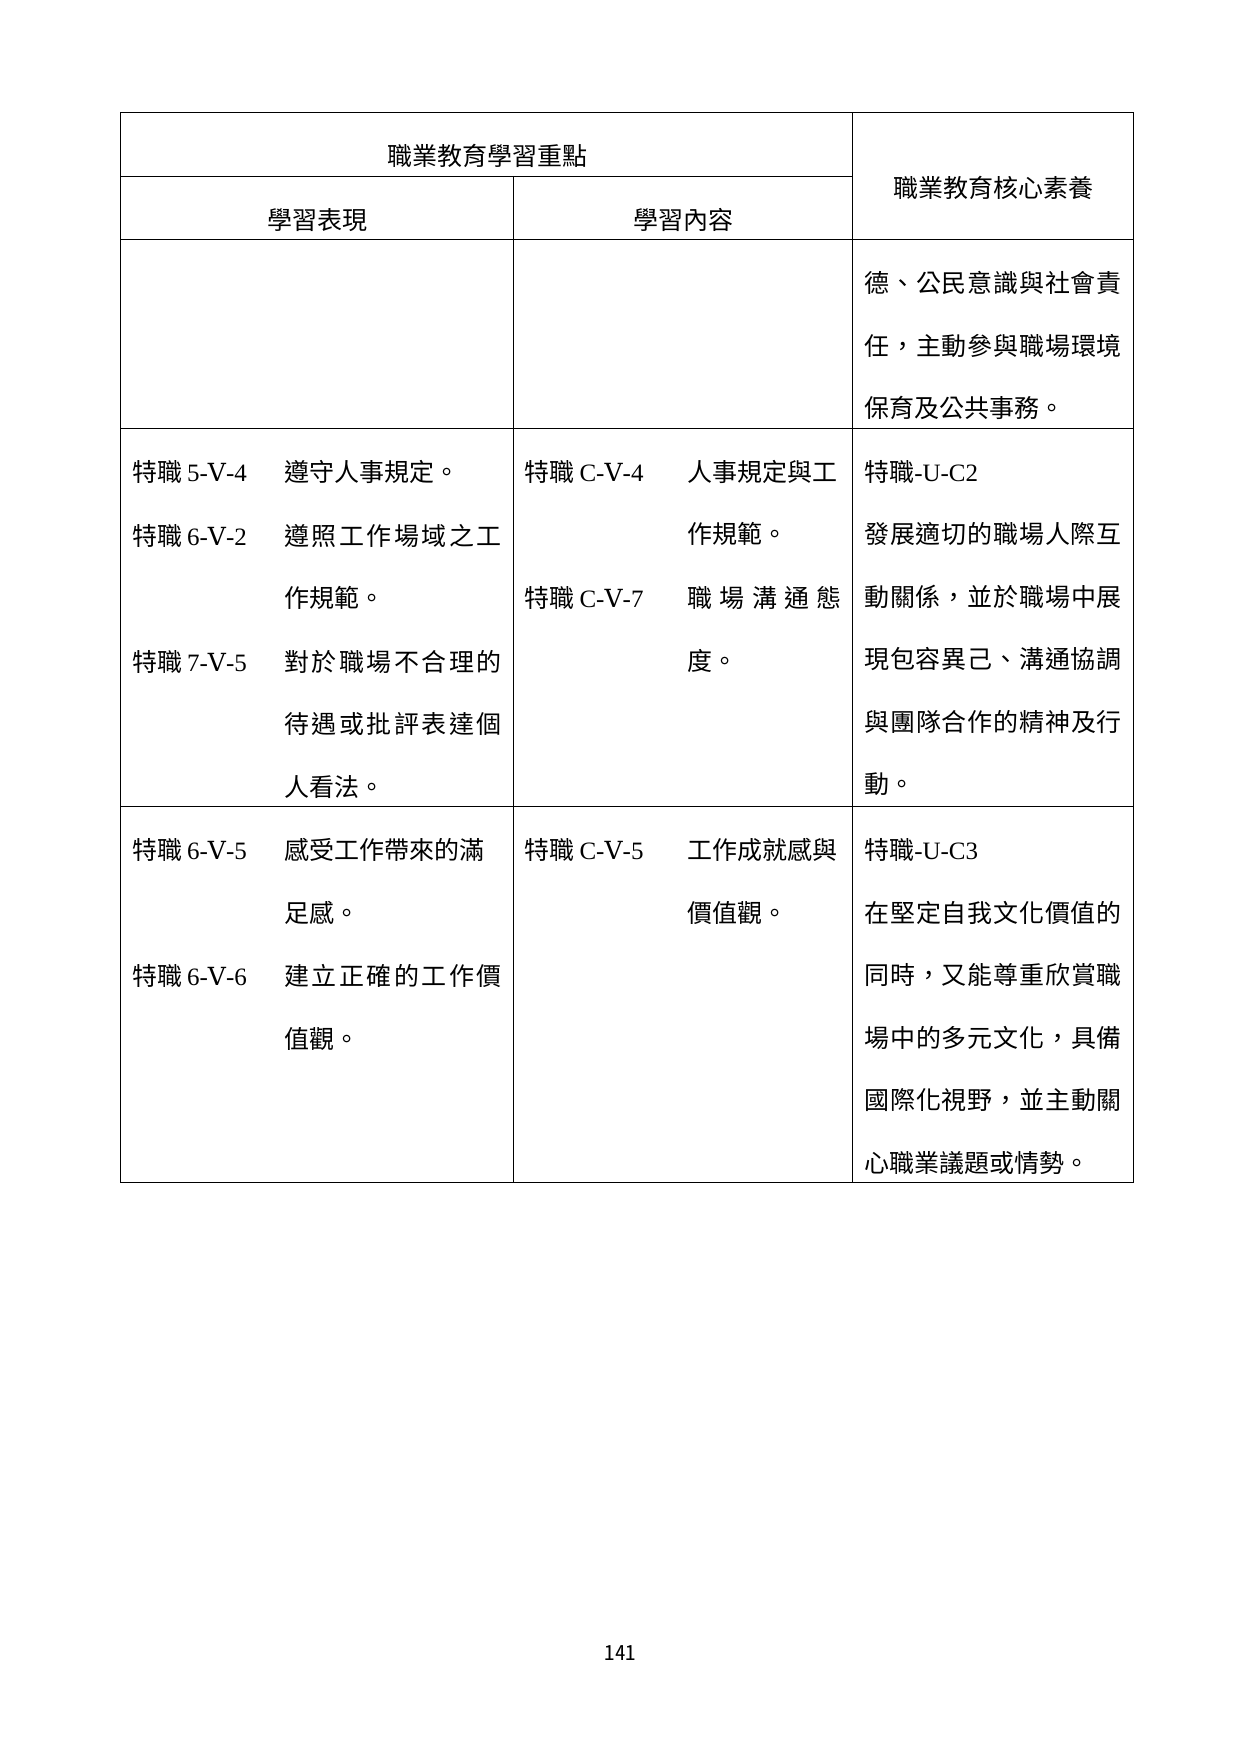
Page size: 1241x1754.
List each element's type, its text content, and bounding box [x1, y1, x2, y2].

table_cell 特職C-Ⅴ-5 [514, 807, 676, 1182]
table_cell [273, 240, 513, 428]
table_cell 工作成就感與價值觀。 [676, 807, 852, 1182]
table_cell 特職C-Ⅴ-7 [514, 554, 676, 806]
table_header 職業教育學習重點 [121, 113, 852, 176]
table_cell 特職6-Ⅴ-5 [121, 807, 273, 932]
table_cell 特職-U-C2 發展適切的職場人際互動關係，並於職場中展現包容異己、溝通協調與團隊合作的精神及行動。 [853, 429, 1133, 806]
table_cell 特職5-Ⅴ-4 [121, 429, 273, 491]
table_header 職業教育核心素養 [853, 113, 1133, 239]
table_cell 學習表現 [121, 177, 513, 239]
table_cell 人事規定與工作規範。 [676, 429, 852, 554]
table_cell 特職6-Ⅴ-2 [121, 491, 273, 617]
table_cell [121, 240, 273, 428]
table_cell 遵照工作場域之工作規範。 [273, 491, 513, 617]
table_cell 德、公民意識與社會責任，主動參與職場環境保育及公共事務。 [853, 240, 1133, 428]
table_cell 對於職場不合理的待遇或批評表達個人看法。 [273, 618, 513, 806]
table_cell 遵守人事規定。 [273, 429, 513, 491]
table_cell 感受工作帶來的滿足感。 [273, 807, 513, 932]
table_cell 特職C-Ⅴ-4 [514, 429, 676, 554]
table_cell 特職6-Ⅴ-6 [121, 932, 273, 1182]
table_cell 特職7-Ⅴ-5 [121, 618, 273, 806]
table_cell 學習內容 [514, 177, 852, 239]
table_cell 職場溝通態度。 [676, 554, 852, 806]
table_cell [676, 240, 852, 428]
table_cell [514, 240, 676, 428]
table_cell 建立正確的工作價值觀。 [273, 932, 513, 1182]
table_cell 特職-U-C3 在堅定自我文化價值的同時，又能尊重欣賞職場中的多元文化，具備國際化視野，並主動關心職業議題或情勢。 [853, 807, 1133, 1182]
